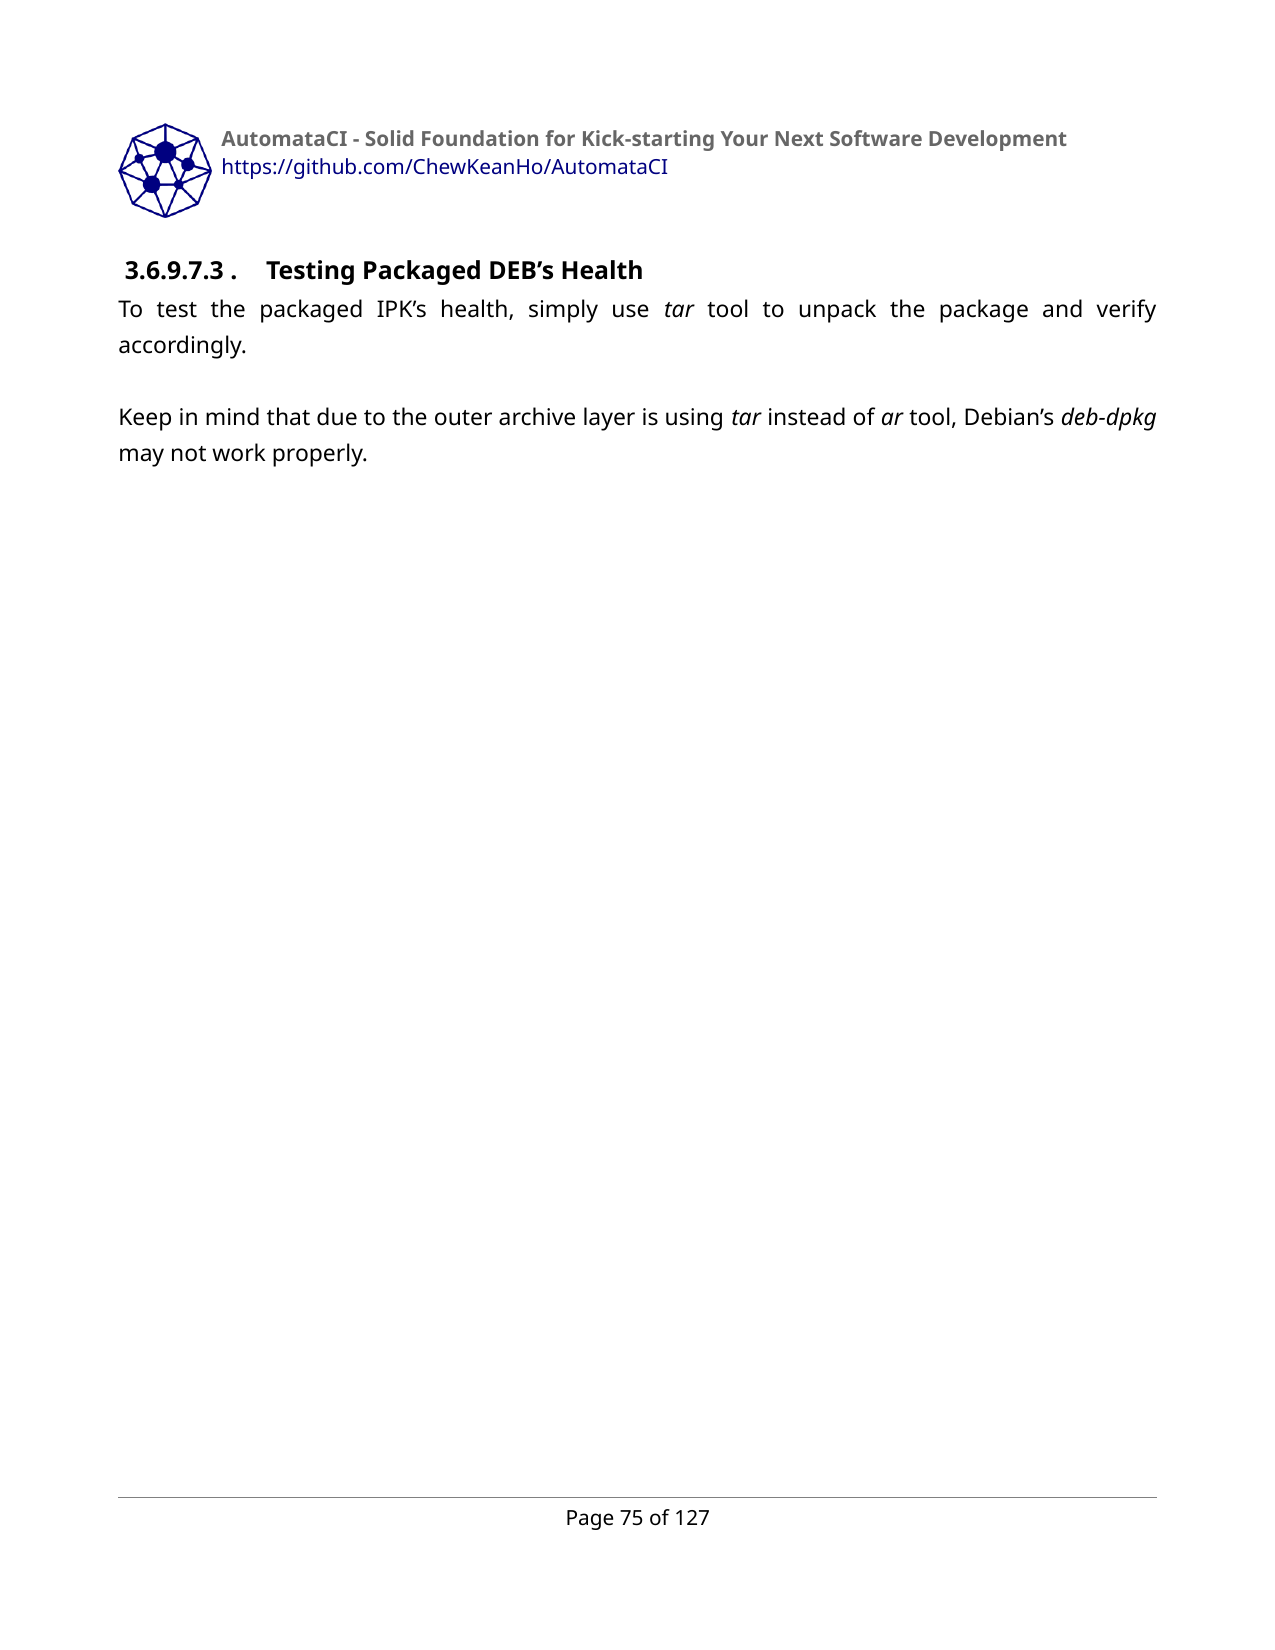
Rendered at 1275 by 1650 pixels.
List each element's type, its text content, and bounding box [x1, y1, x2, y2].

subtitle Testing Packaged DEB’s Health [118, 253, 1157, 287]
picture [118, 123, 212, 218]
text To test the packaged IPK’s health, simply use tar tool to unpack the package and verify accordingly. [118, 293, 1157, 360]
text Keep in mind that due to the outer archive layer is using tar instead of ar tool, Debian’s deb-dpkg may not work properly. [118, 401, 1157, 468]
